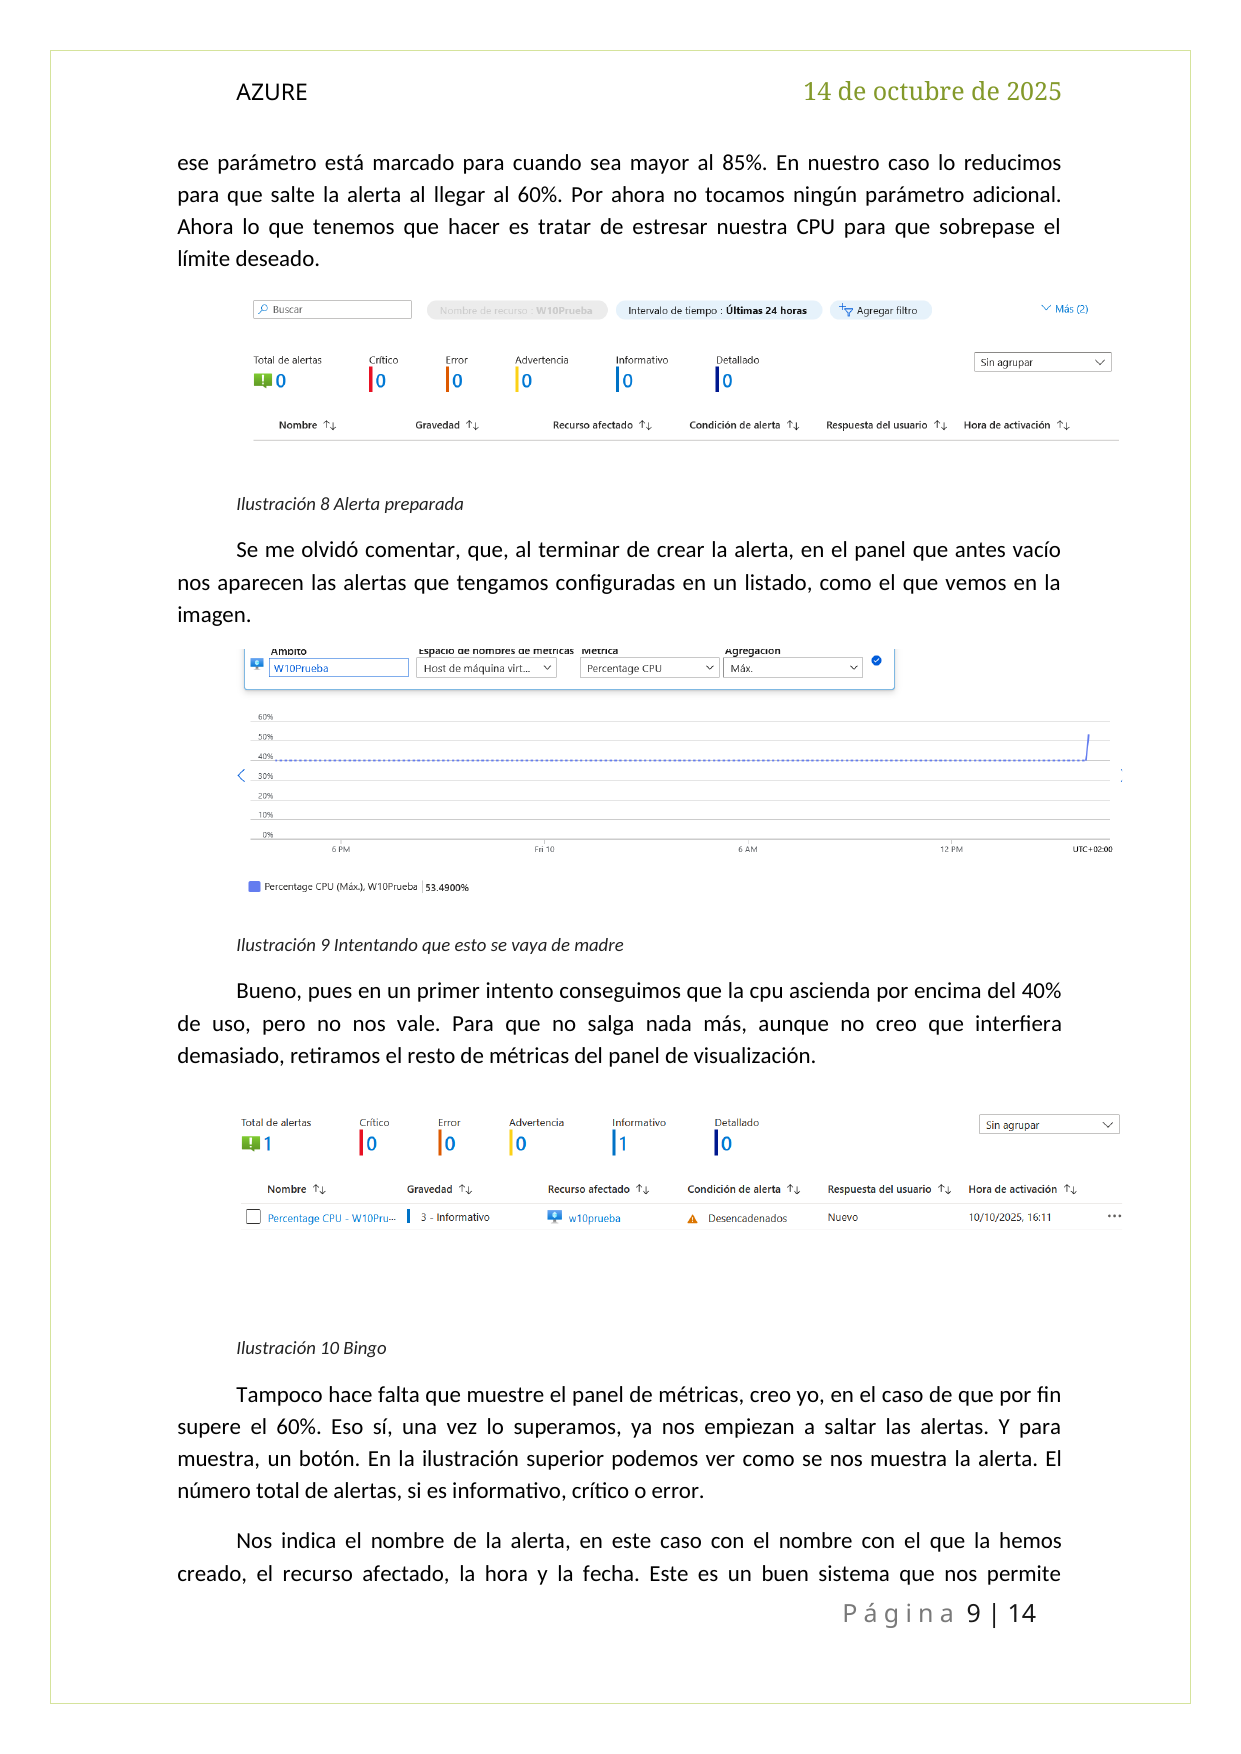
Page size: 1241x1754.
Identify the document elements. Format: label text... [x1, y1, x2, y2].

text Bueno, pues en un primer intento conseguimos que la cpu ascienda por encima del 40% de uso, pero no nos vale. Para que no salga nada más, aunque no creo que interfiera demasiado, retiramos el resto de métricas del panel de visualización. [177, 977, 1063, 1069]
text Tampoco hace falta que muestre el panel de métricas, creo yo, en el caso de que por fin supere el 60%. Eso sí, una vez lo superamos, ya nos empiezan a saltar las alertas. Y para muestra, un botón. En la ilustración superior podemos ver como se nos muestra la alerta. El número total de alertas, si es informativo, crítico o error. [177, 1380, 1063, 1505]
text Ilustración 9 Intentando que esto se vaya de madre [177, 933, 1063, 956]
text Ilustración 8 Alerta preparada [177, 492, 1063, 514]
text Se me olvidó comentar, que, al terminar de crear la alerta, en el panel que antes vacío nos aparecen las alertas que tengamos configuradas en un listado, como el que vemos en la imagen. [177, 535, 1063, 628]
text Ilustración 10 Bingo [177, 1336, 1063, 1359]
text ese parámetro está marcado para cuando sea mayor al 85%. En nuestro caso lo reducimos para que salte la alerta al llegar al 60%. Por ahora no tocamos ningún parámetro adicional. Ahora lo que tenemos que hacer es tratar de estresar nuestra CPU para que sobrepase el límite deseado. [177, 148, 1063, 272]
text Nos indica el nombre de la alerta, en este caso con el nombre con el que la hemos creado, el recurso afectado, la hora y la fecha. Este es un buen sistema que nos permite [177, 1527, 1063, 1587]
